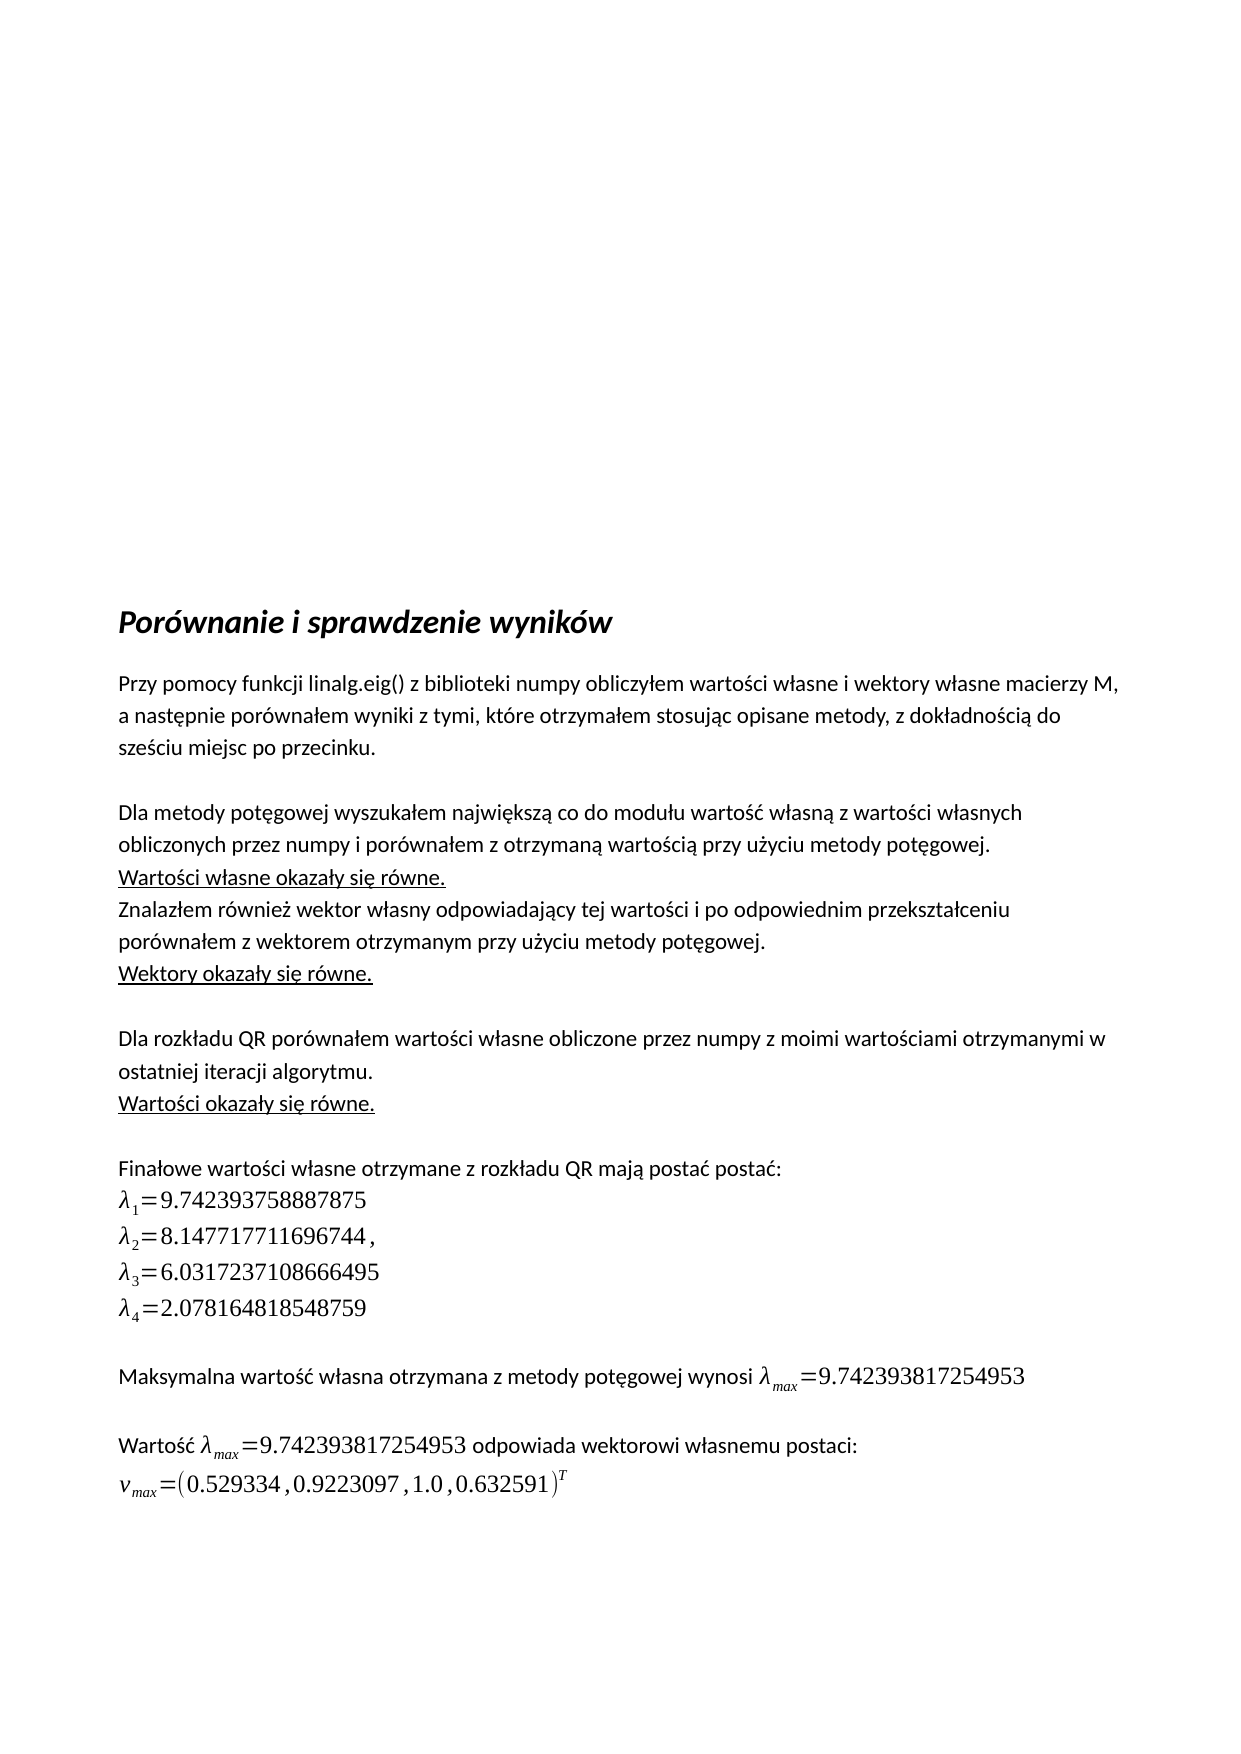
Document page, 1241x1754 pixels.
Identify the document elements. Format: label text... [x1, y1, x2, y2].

text Finałowe wartości własne otrzymane z rozkładu QR mają postać postać: [118, 1154, 1122, 1182]
text Dla metody potęgowej wyszukałem największą co do modułu wartość własną z wartości własnych obliczonych przez numpy i porównałem z otrzymaną wartością przy użyciu metody potęgowej. [118, 798, 1122, 859]
text Znalazłem również wektor własny odpowiadający tej wartości i po odpowiednim przekształceniu porównałem z wektorem otrzymanym przy użyciu metody potęgowej. [118, 895, 1122, 955]
text Porównanie i sprawdzenie wyników [118, 601, 1122, 642]
text Wartość odpowiada wektorowi własnemu postaci: [118, 1431, 1122, 1462]
text Przy pomocy funkcji linalg.eig() z biblioteki numpy obliczyłem wartości własne i wektory własne macierzy M, a następnie porównałem wyniki z tymi, które otrzymałem stosując opisane metody, z dokładnością do sześciu miejsc po przecinku. [118, 669, 1122, 761]
text Wartości własne okazały się równe. [118, 863, 1122, 891]
text Dla rozkładu QR porównałem wartości własne obliczone przez numpy z moimi wartościami otrzymanymi w ostatniej iteracji algorytmu. [118, 1024, 1122, 1085]
text Wartości okazały się równe. [118, 1089, 1122, 1117]
text Wektory okazały się równe. [118, 959, 1122, 987]
text Maksymalna wartość własna otrzymana z metody potęgowej wynosi [118, 1362, 1122, 1394]
